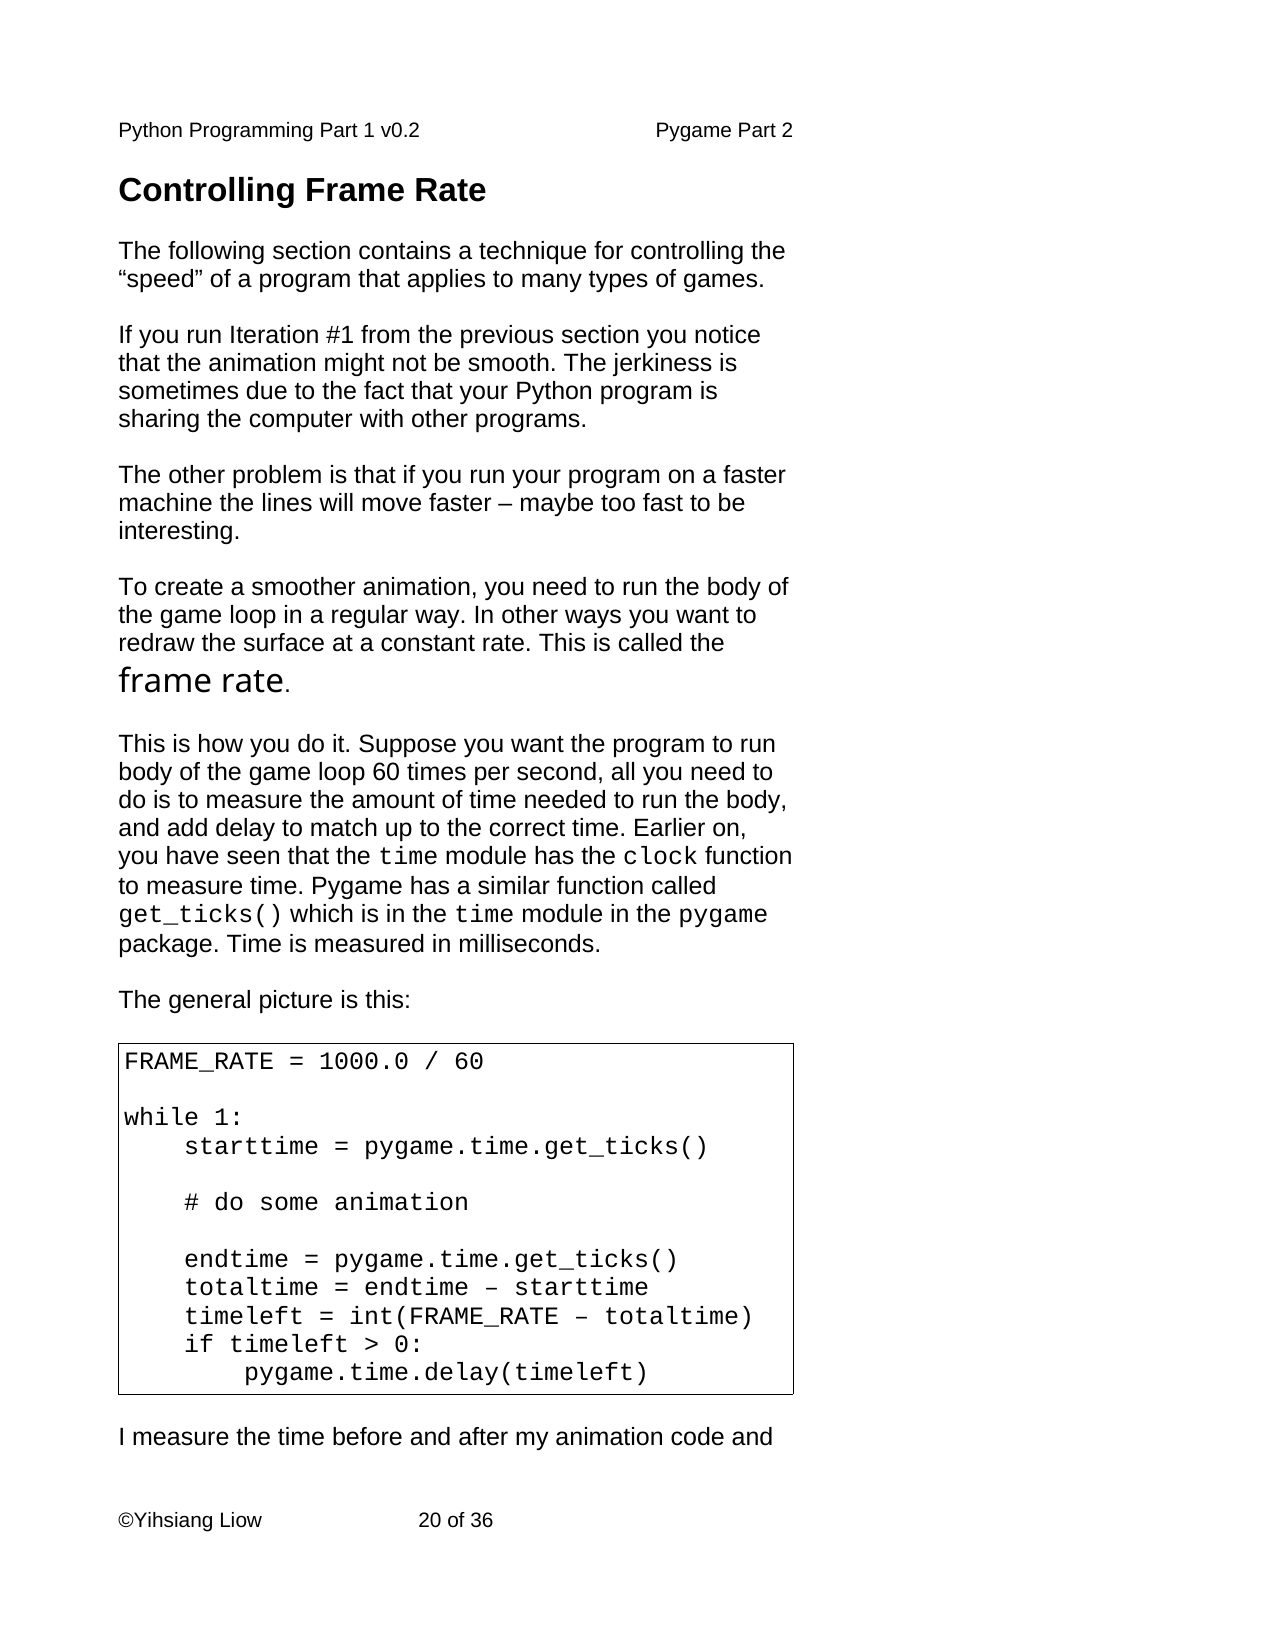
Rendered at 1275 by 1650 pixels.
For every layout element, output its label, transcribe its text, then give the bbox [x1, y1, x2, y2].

text The following section contains a technique for controlling the “speed” of a program that applies to many types of games. [118, 236, 793, 292]
text The other problem is that if you run your program on a faster machine the lines will move faster – maybe too fast to be interesting. [118, 461, 793, 544]
text I measure the time before and after my animation code and [118, 1422, 793, 1450]
table_header FRAME_RATE = 1000.0 / 60 while 1: starttime = pygame.time.get_ticks() # do some animation endtime = pygame.time.get_ticks() totaltime = endtime – starttime timeleft = int(FRAME_RATE – totaltime) if timeleft > 0: pygame.time.delay(timeleft) [119, 1044, 793, 1394]
text This is how you do it. Suppose you want the program to run body of the game loop 60 times per second, all you need to do is to measure the amount of time needed to run the body, and add delay to match up to the correct time. Earlier on, you have seen that the time module has the clock function to measure time. Pygame has a similar function called get_ticks() which is in the time module in the pygame package. Time is measured in milliseconds. [118, 730, 793, 958]
text The general picture is this: [118, 986, 793, 1014]
text To create a smoother animation, you need to run the body of the game loop in a regular way. In other ways you want to redraw the surface at a constant rate. This is called the frame rate. [118, 573, 793, 702]
text Controlling Frame Rate [118, 171, 793, 208]
text If you run Iteration #1 from the previous section you notice that the animation might not be smooth. The jerkiness is sometimes due to the fact that your Python program is sharing the computer with other programs. [118, 321, 793, 432]
